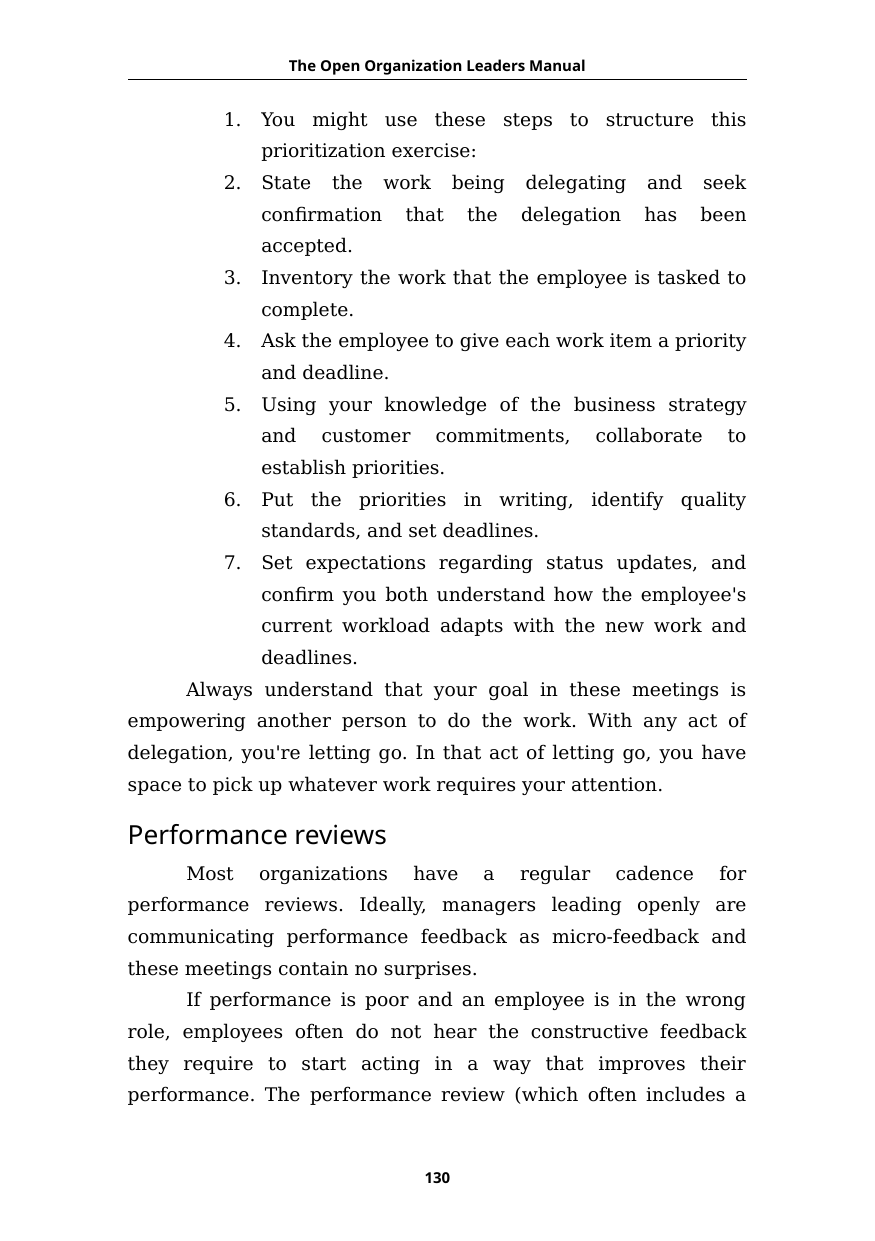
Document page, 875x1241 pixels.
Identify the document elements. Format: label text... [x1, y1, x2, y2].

list You might use these steps to structure this prioritization exercise: [223, 109, 747, 162]
text Most organizations have a regular cadence for performance reviews. Ideally, managers leading openly are communicating performance feedback as micro-feedback and these meetings contain no surprises. [127, 863, 747, 980]
text Always understand that your goal in these meetings is empowering another person to do the work. With any act of delegation, you're letting go. In that act of letting go, you have space to pick up whatever work requires your attention. [127, 679, 747, 796]
list Inventory the work that the employee is tasked to complete. [223, 267, 747, 321]
list Put the priorities in writing, identify quality standards, and set deadlines. [223, 489, 747, 542]
text If performance is poor and an employee is in the wrong role, employees often do not hear the constructive feedback they require to start acting in a way that improves their performance. The performance review (which often includes a [127, 989, 747, 1106]
list Using your knowledge of the business strategy and customer commitments, collaborate to establish priorities. [223, 394, 747, 479]
list Ask the employee to give each work item a priority and deadline. [223, 330, 747, 384]
subtitle Performance reviews [127, 820, 747, 850]
list Set expectations regarding status updates, and confirm you both understand how the employee's current workload adapts with the new work and deadlines. [223, 552, 747, 669]
list State the work being delegating and seek confirmation that the delegation has been accepted. [223, 172, 747, 257]
